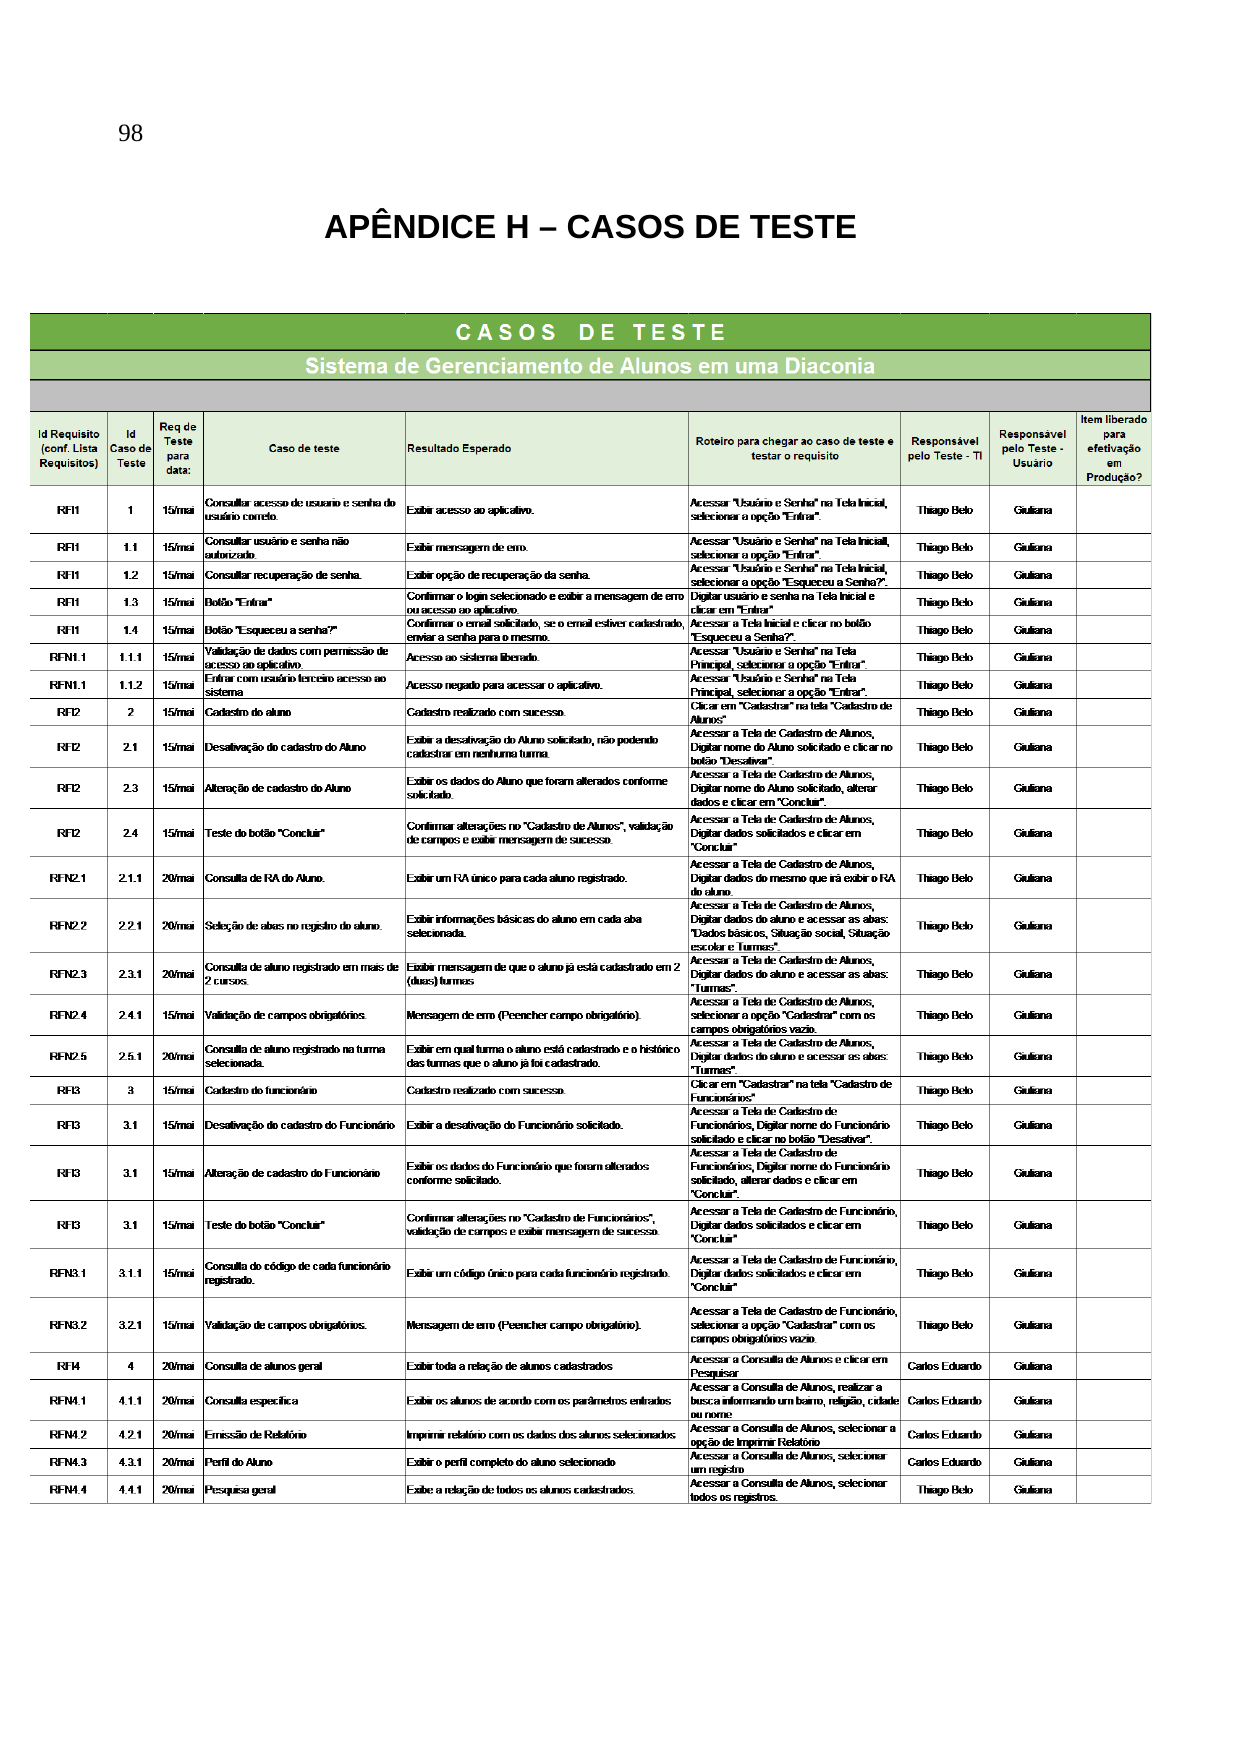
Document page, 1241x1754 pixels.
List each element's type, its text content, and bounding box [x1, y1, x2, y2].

subtitle apêndice h – CASOS DE TESTE [118, 207, 1063, 245]
picture [30, 313, 1152, 1504]
